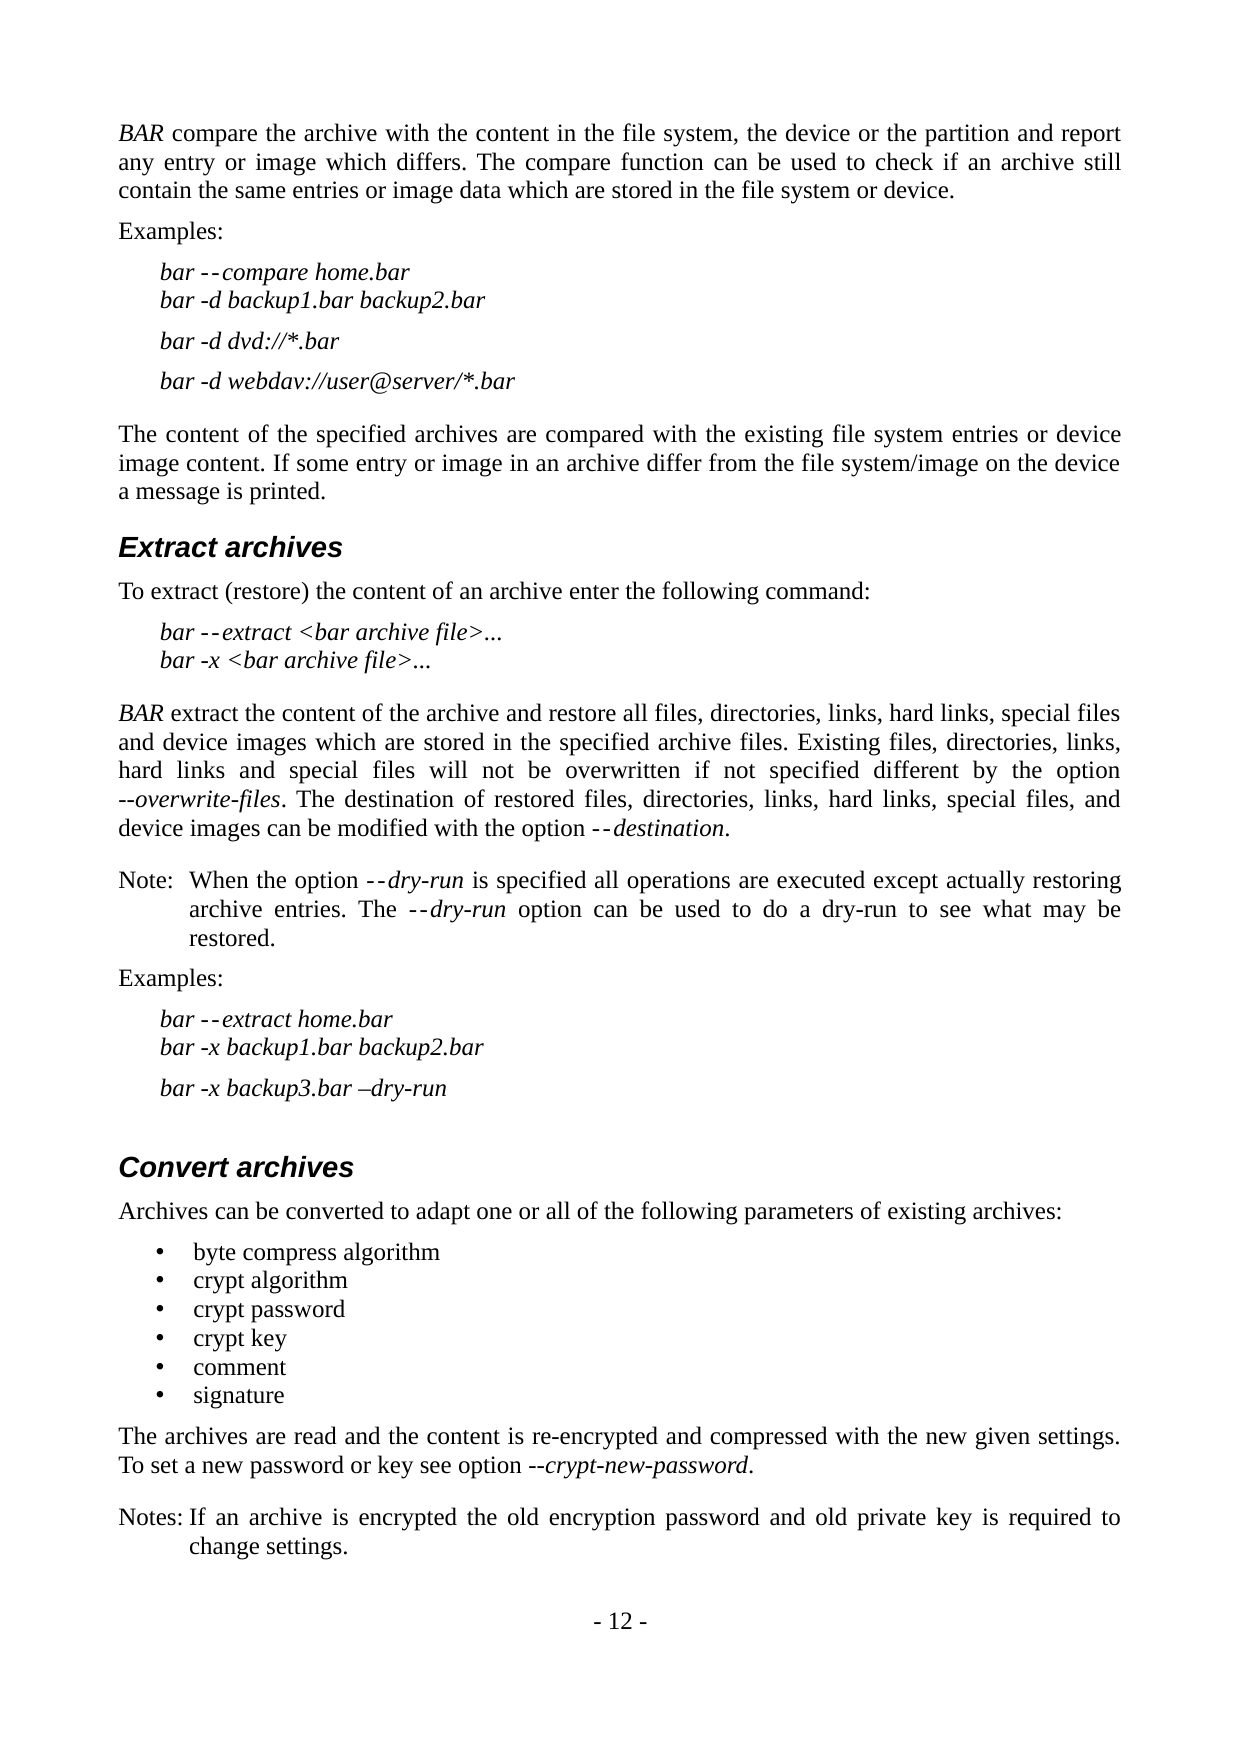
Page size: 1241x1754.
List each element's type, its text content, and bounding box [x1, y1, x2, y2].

list crypt key [156, 1323, 1122, 1352]
text bar -d webdav://user@server/*.bar [159, 366, 1122, 395]
text BAR extract the content of the archive and restore all files, directories, links, hard links, special files and device images which are stored in the specified archive files. Existing files, directories, links, hard links and special files will not be overwritten if not specified different by the option ‑‑overwrite-files. The destination of restored files, directories, links, hard links, special files, and device images can be modified with the option ‑‑destination. [118, 698, 1122, 842]
list crypt password [156, 1294, 1122, 1323]
text Notes: If an archive is encrypted the old encryption password and old private key is required to change settings. [118, 1502, 1122, 1560]
subtitle Extract archives [118, 530, 1122, 564]
list byte compress algorithm [156, 1237, 1122, 1266]
text Archives can be converted to adapt one or all of the following parameters of existing archives: [118, 1196, 1122, 1225]
text Note: When the option ‑‑dry-run is specified all operations are executed except actually restoring archive entries. The ‑‑dry-run option can be used to do a dry-run to see what may be restored. [118, 865, 1122, 951]
text bar ‑‑extract home.bar [159, 1004, 1122, 1032]
subtitle Convert archives [118, 1150, 1122, 1184]
text bar -d dvd://*.bar [159, 326, 1122, 355]
text bar -x backup3.bar –dry-run [159, 1073, 1122, 1102]
list crypt algorithm [156, 1266, 1122, 1294]
text bar -d backup1.bar backup2.bar [159, 285, 1122, 314]
list signature [156, 1381, 1122, 1409]
text Examples: [118, 216, 1122, 245]
text Examples: [118, 963, 1122, 992]
text BAR compare the archive with the content in the file system, the device or the partition and report any entry or image which differs. The compare function can be used to check if an archive still contain the same entries or image data which are stored in the file system or device. [118, 118, 1122, 204]
text bar -x backup1.bar backup2.bar [159, 1032, 1122, 1061]
text The archives are read and the content is re-encrypted and compressed with the new given settings. To set a new password or key see option ‑‑crypt-new-password. [118, 1421, 1122, 1479]
list comment [156, 1352, 1122, 1381]
text The content of the specified archives are compared with the existing file system entries or device image content. If some entry or image in an archive differ from the file system/image on the device a message is printed. [118, 419, 1122, 505]
text To extract (restore) the content of an archive enter the following command: [118, 576, 1122, 605]
text bar -x <bar archive file>... [159, 645, 1122, 674]
text bar ‑‑compare home.bar [159, 257, 1122, 285]
text bar ‑‑extract <bar archive file>... [159, 617, 1122, 645]
